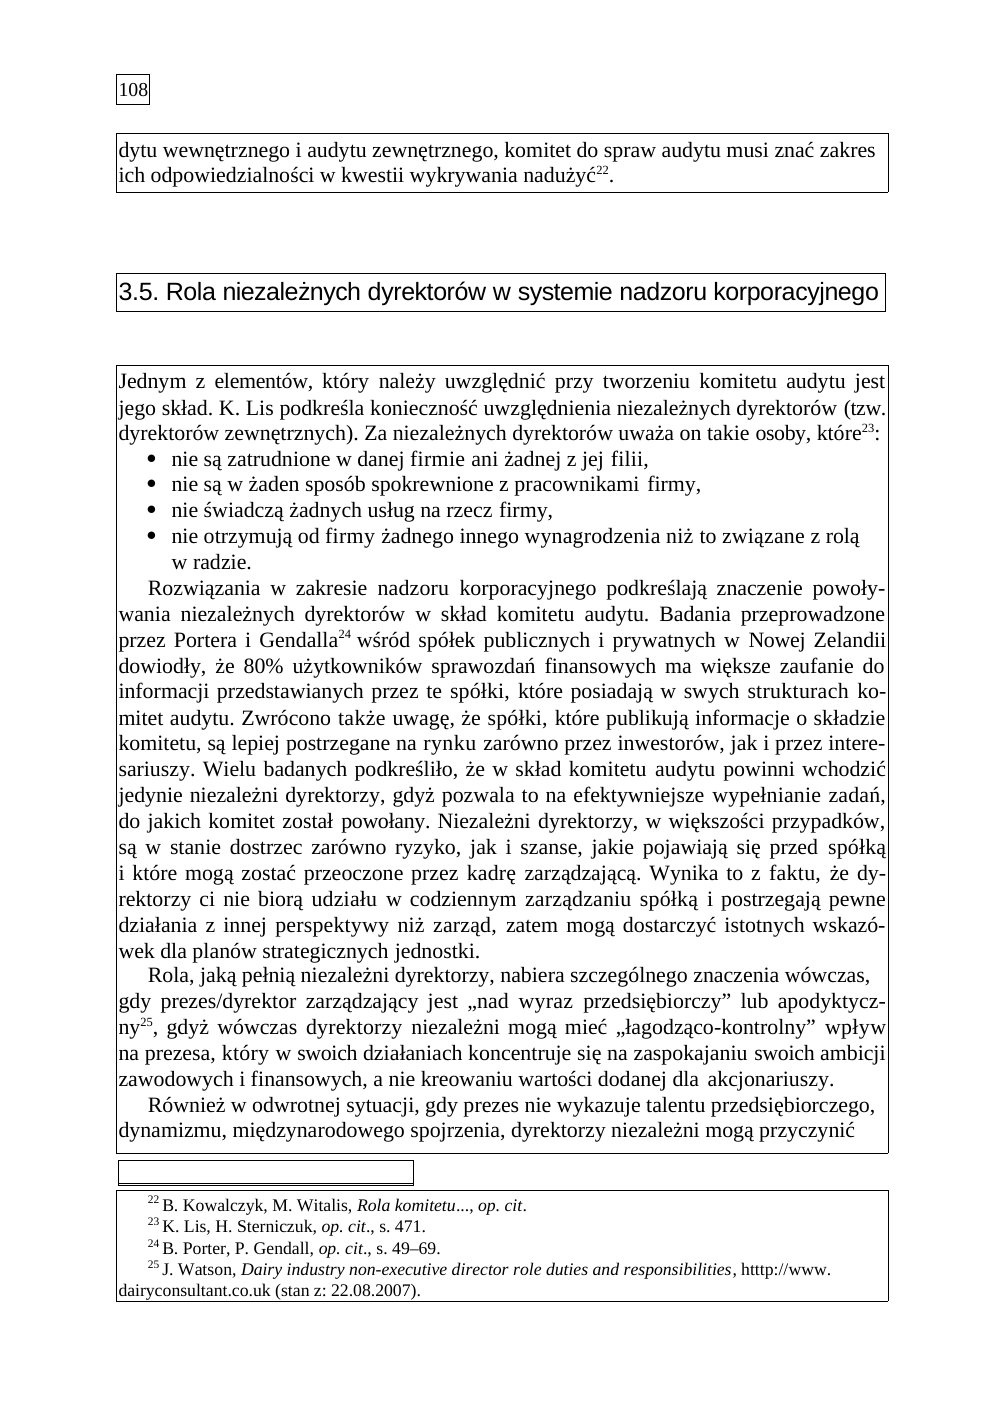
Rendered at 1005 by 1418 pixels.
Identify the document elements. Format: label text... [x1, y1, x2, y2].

text 108 [118, 78, 149, 101]
text 23 K. Lis, H. Sterniczuk, op. cit., s. 471. [148, 1215, 888, 1236]
text 3.5. Rola niezależnych dyrektorów w systemie nadzoru korporacyjnego [118, 277, 885, 306]
list nie świadczą żadnych usług na rzecz firmy, [148, 497, 888, 523]
text Rozwiązania w zakresie nadzoru korporacyjnego podkreślają znaczenie powoły- wania niezależnych dyrektorów w skład komitetu audytu. Badania przeprowadzone przez Portera i Gendalla24 wśród spółek publicznych i prywatnych w Nowej Zelandii dowiodły, że 80% użytkowników sprawozdań finansowych ma większe zaufanie do informacji przedstawianych przez te spółki, które posiadają w swych strukturach ko- mitet audytu. Zwrócono także uwagę, że spółki, które publikują informacje o składzie komitetu, są lepiej postrzegane na rynku zarówno przez inwestorów, jak i przez intere- sariuszy. Wielu badanych podkreśliło, że w skład komitetu audytu powinni wchodzić jedynie niezależni dyrektorzy, gdyż pozwala to na efektywniejsze wypełnianie zadań, do jakich komitet został powołany. Niezależni dyrektorzy, w większości przypadków, są w stanie dostrzec zarówno ryzyko, jak i szanse, jakie pojawiają się przed spółką i które mogą zostać przeoczone przez kadrę zarządzającą. Wynika to z faktu, że dy- rektorzy ci nie biorą udziału w codziennym zarządzaniu spółką i postrzegają pewne działania z innej perspektywy niż zarząd, zatem mogą dostarczyć istotnych wskazó- wek dla planów strategicznych jednostki. [118, 575, 886, 963]
list nie są w żaden sposób spokrewnione z pracownikami firmy, [148, 471, 888, 497]
text dytu wewnętrznego i audytu zewnętrznego, komitet do spraw audytu musi znać zakres ich odpowiedzialności w kwestii wykrywania nadużyć22. [118, 137, 888, 188]
list nie otrzymują od firmy żadnego innego wynagrodzenia niż to związane z rolą w radzie. [148, 523, 886, 574]
text Również w odwrotnej sytuacji, gdy prezes nie wykazuje talentu przedsiębiorczego, dynamizmu, międzynarodowego spojrzenia, dyrektorzy niezależni mogą przyczynić [118, 1092, 888, 1143]
text 25 J. Watson, Dairy industry non-executive director role duties and responsibilities, htttp://www. dairyconsultant.co.uk (stan z: 22.08.2007). [118, 1258, 888, 1300]
list nie są zatrudnione w danej firmie ani żadnej z jej filii, [148, 446, 888, 471]
text 22 B. Kowalczyk, M. Witalis, Rola komitetu..., op. cit. [148, 1193, 888, 1215]
text 24 B. Porter, P. Gendall, op. cit., s. 49–69. [148, 1236, 888, 1258]
text gdy prezes/dyrektor zarządzający jest „nad wyraz przedsiębiorczy” lub apodyktycz- ny25, gdyż wówczas dyrektorzy niezależni mogą mieć „łagodząco-kontrolny” wpływ na prezesa, który w swoich działaniach koncentruje się na zaspokajaniu swoich ambicji zawodowych i finansowych, a nie kreowaniu wartości dodanej dla akcjonariuszy. [118, 988, 886, 1091]
text Rola, jaką pełnią niezależni dyrektorzy, nabiera szczególnego znaczenia wówczas, [148, 964, 888, 987]
text Jednym z elementów, który należy uwzględnić przy tworzeniu komitetu audytu jest jego skład. K. Lis podkreśla konieczność uwzględnienia niezależnych dyrektorów (tzw. dyrektorów zewnętrznych). Za niezależnych dyrektorów uważa on takie osoby, które23: [118, 368, 886, 446]
